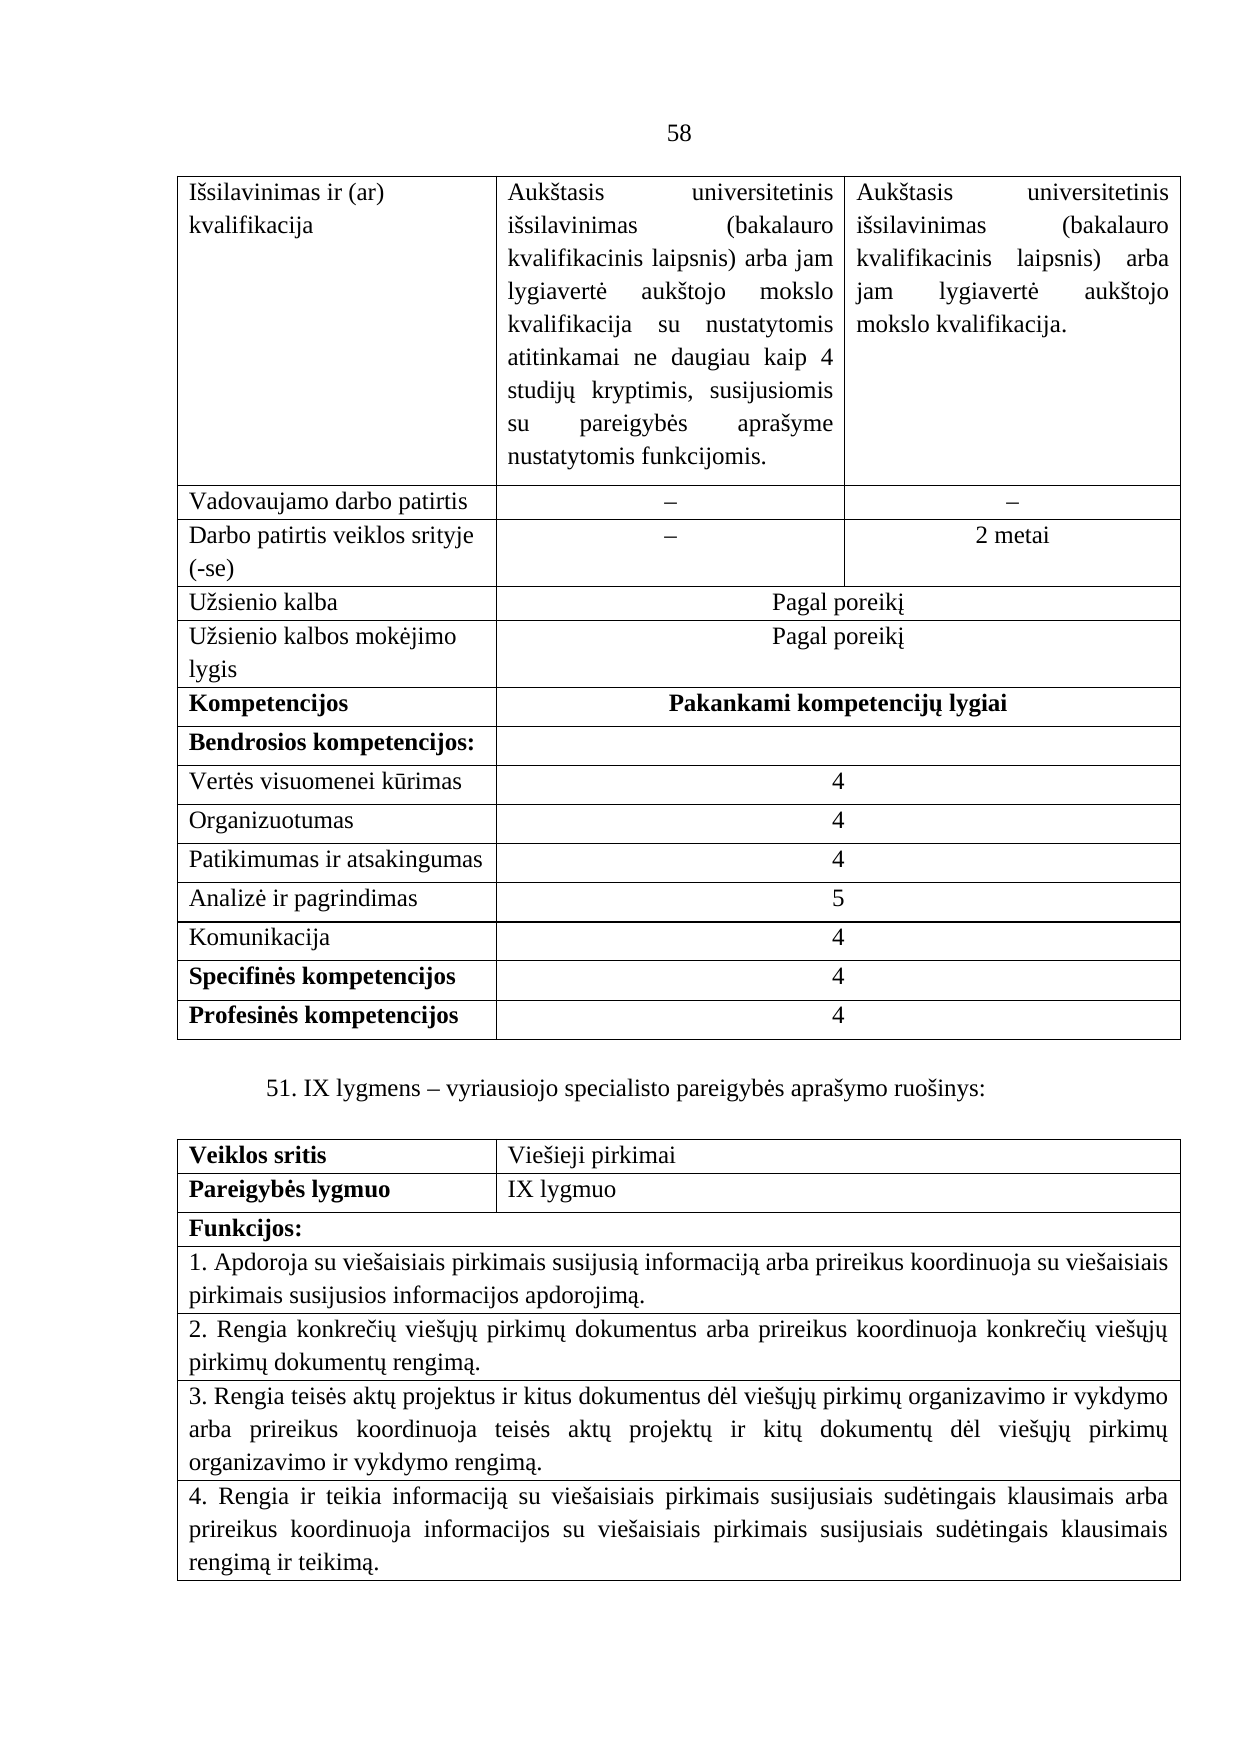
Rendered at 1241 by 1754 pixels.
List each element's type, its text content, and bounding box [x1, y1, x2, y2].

table_cell Išsilavinimas ir (ar) kvalifikacija [178, 177, 496, 485]
table_cell Specifinės kompetencijos [178, 961, 496, 999]
table_cell Bendrosios kompetencijos: [178, 727, 496, 765]
table_cell 4 [497, 766, 1180, 804]
table_cell Pareigybės lygmuo [178, 1174, 496, 1212]
table_header Veiklos sritis [178, 1140, 496, 1173]
table_cell 4 [497, 1001, 1180, 1038]
table_cell Vertės visuomenei kūrimas [178, 766, 496, 804]
table_cell Aukštasis universitetinis išsilavinimas (bakalauro kvalifikacinis laipsnis) arba jam lygiavertė aukštojo mokslo kvalifikacija su nustatytomis atitinkamai ne daugiau kaip 4 studijų kryptimis, susijusiomis su pareigybės aprašyme nustatytomis funkcijomis. [497, 177, 844, 485]
table_cell 3. Rengia teisės aktų projektus ir kitus dokumentus dėl viešųjų pirkimų organizavimo ir vykdymo arba prireikus koordinuoja teisės aktų projektų ir kitų dokumentų dėl viešųjų pirkimų organizavimo ir vykdymo rengimą. [178, 1381, 1180, 1480]
text 51. IX lygmens – vyriausiojo specialisto pareigybės aprašymo ruošinys: [177, 1073, 1181, 1101]
table_cell Vadovaujamo darbo patirtis [178, 486, 496, 519]
table_cell Komunikacija [178, 923, 496, 960]
table_cell 4 [497, 961, 1180, 999]
table_cell Patikimumas ir atsakingumas [178, 844, 496, 882]
table_cell 2 metai [845, 520, 1180, 586]
table_cell Pagal poreikį [497, 621, 1180, 687]
table_cell Kompetencijos [178, 688, 496, 726]
table_cell 4 [497, 923, 1180, 960]
table_cell [497, 727, 1180, 765]
table_cell 4 [497, 805, 1180, 843]
table_header Viešieji pirkimai [497, 1140, 1180, 1173]
table_cell Funkcijos: [178, 1213, 1180, 1246]
table_cell 2. Rengia konkrečių viešųjų pirkimų dokumentus arba prireikus koordinuoja konkrečių viešųjų pirkimų dokumentų rengimą. [178, 1314, 1180, 1380]
table_cell 5 [497, 883, 1180, 921]
table_cell Aukštasis universitetinis išsilavinimas (bakalauro kvalifikacinis laipsnis) arba jam lygiavertė aukštojo mokslo kvalifikacija. [845, 177, 1180, 485]
table_cell – [497, 520, 844, 586]
table_cell Darbo patirtis veiklos srityje (-se) [178, 520, 496, 586]
table_cell 1. Apdoroja su viešaisiais pirkimais susijusią informaciją arba prireikus koordinuoja su viešaisiais pirkimais susijusios informacijos apdorojimą. [178, 1247, 1180, 1313]
table_cell Pakankami kompetencijų lygiai [497, 688, 1180, 726]
table_cell Užsienio kalba [178, 587, 496, 620]
table_cell Užsienio kalbos mokėjimo lygis [178, 621, 496, 687]
table_cell 4 [497, 844, 1180, 882]
table_cell – [845, 486, 1180, 519]
table_cell Profesinės kompetencijos [178, 1001, 496, 1038]
table_cell IX lygmuo [497, 1174, 1180, 1212]
table_cell Analizė ir pagrindimas [178, 883, 496, 921]
table_cell – [497, 486, 844, 519]
table_cell Pagal poreikį [497, 587, 1180, 620]
table_cell 4. Rengia ir teikia informaciją su viešaisiais pirkimais susijusiais sudėtingais klausimais arba prireikus koordinuoja informacijos su viešaisiais pirkimais susijusiais sudėtingais klausimais rengimą ir teikimą. [178, 1481, 1180, 1580]
table_cell Organizuotumas [178, 805, 496, 843]
